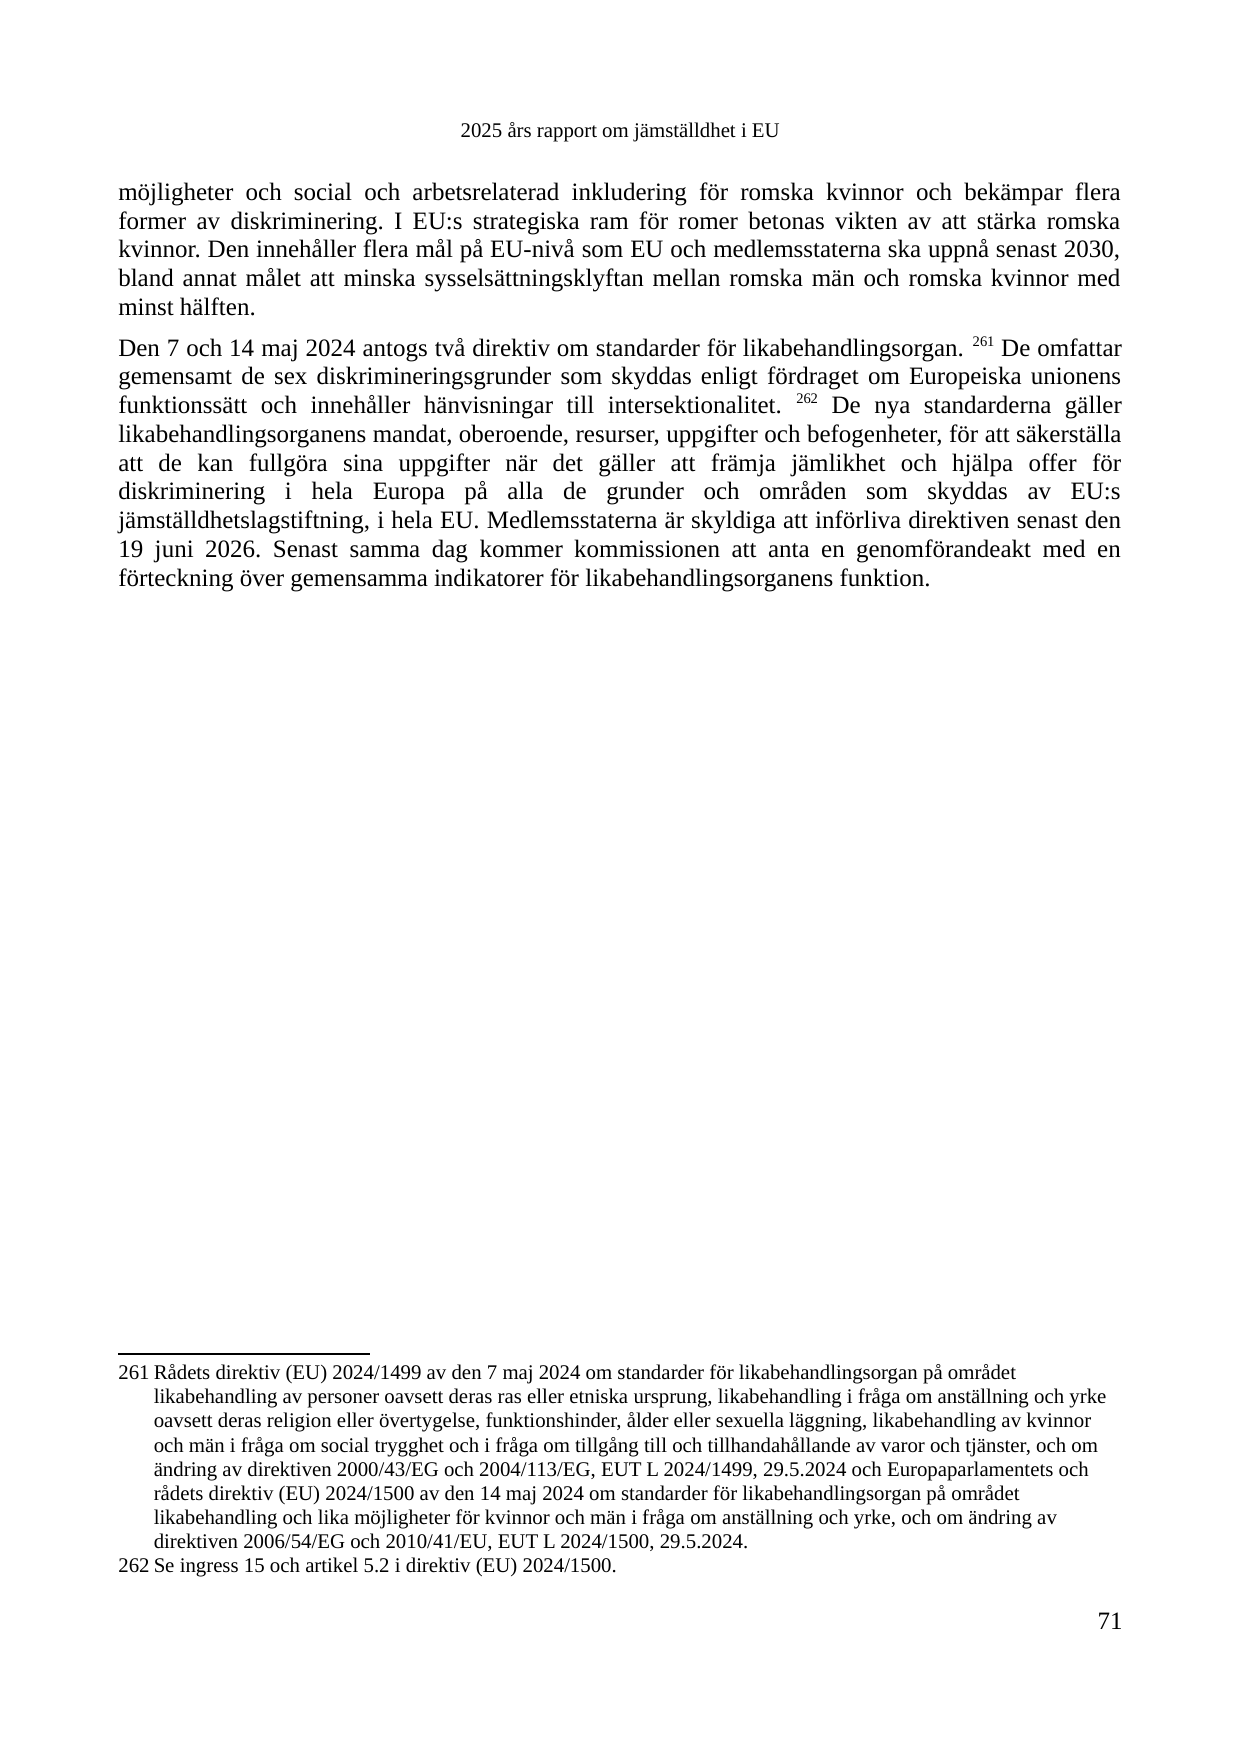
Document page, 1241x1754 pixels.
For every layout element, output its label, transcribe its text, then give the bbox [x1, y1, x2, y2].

text Den 7 och 14 maj 2024 antogs två direktiv om standarder för likabehandlingsorgan. De omfattar gemensamt de sex diskrimineringsgrunder som skyddas enligt fördraget om Europeiska unionens funktionssätt och innehåller hänvisningar till intersektionalitet. De nya standarderna gäller likabehandlingsorganens mandat, oberoende, resurser, uppgifter och befogenheter, för att säkerställa att de kan fullgöra sina uppgifter när det gäller att främja jämlikhet och hjälpa offer för diskriminering i hela Europa på alla de grunder och områden som skyddas av EU:s jämställdhetslagstiftning, i hela EU. Medlemsstaterna är skyldiga att införliva direktiven senast den 19 juni 2026. Senast samma dag kommer kommissionen att anta en genomförandeakt med en förteckning över gemensamma indikatorer för likabehandlingsorganens funktion. [118, 333, 1122, 591]
text Se ingress 15 och artikel 5.2 i direktiv (EU) 2024/1500. [118, 1553, 1122, 1577]
text möjligheter och social och arbetsrelaterad inkludering för romska kvinnor och bekämpar flera former av diskriminering. I EU:s strategiska ram för romer betonas vikten av att stärka romska kvinnor. Den innehåller flera mål på EU-nivå som EU och medlemsstaterna ska uppnå senast 2030, bland annat målet att minska sysselsättningsklyftan mellan romska män och romska kvinnor med minst hälften. [118, 177, 1122, 321]
text Rådets direktiv (EU) 2024/1499 av den 7 maj 2024 om standarder för likabehandlingsorgan på området likabehandling av personer oavsett deras ras eller etniska ursprung, likabehandling i fråga om anställning och yrke oavsett deras religion eller övertygelse, funktionshinder, ålder eller sexuella läggning, likabehandling av kvinnor och män i fråga om social trygghet och i fråga om tillgång till och tillhandahållande av varor och tjänster, och om ändring av direktiven 2000/43/EG och 2004/113/EG, EUT L 2024/1499, 29.5.2024 och Europaparlamentets och rådets direktiv (EU) 2024/1500 av den 14 maj 2024 om standarder för likabehandlingsorgan på området likabehandling och lika möjligheter för kvinnor och män i fråga om anställning och yrke, och om ändring av direktiven 2006/54/EG och 2010/41/EU, EUT L 2024/1500, 29.5.2024. [118, 1360, 1122, 1553]
